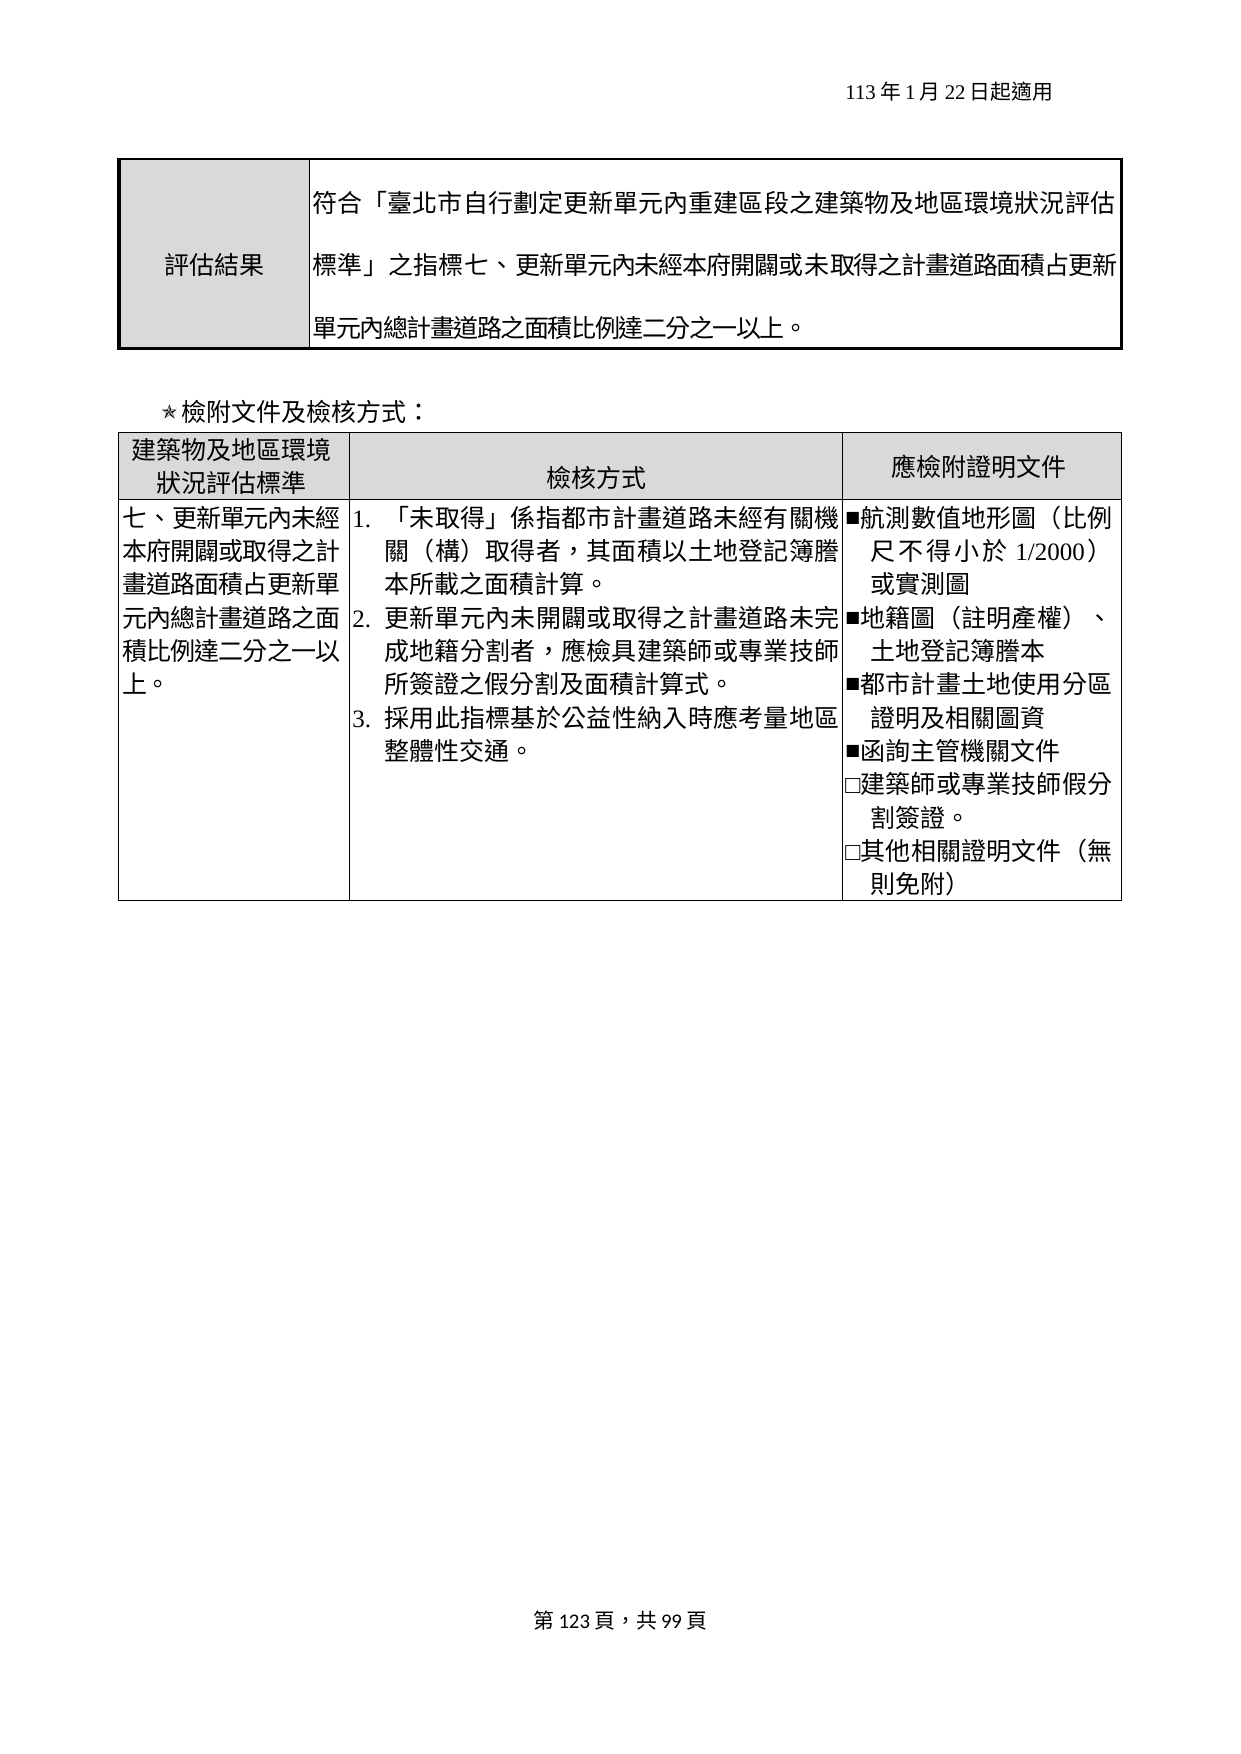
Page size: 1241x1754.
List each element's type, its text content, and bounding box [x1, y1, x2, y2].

table_cell ■航測數值地形圖（比例尺不得小於1/2000）或實測圖 ■地籍圖（註明產權）、土地登記簿謄本 ■都市計畫土地使用分區證明及相關圖資 ■函詢主管機關文件 □建築師或專業技師假分割簽證。 □其他相關證明文件（無則免附） [843, 500, 1121, 900]
table_header 應檢附證明文件 [843, 433, 1121, 499]
table_header 建築物及地區環境狀況評估標準 [119, 433, 349, 499]
table_header 檢核方式 [350, 433, 842, 499]
table_cell 七、更新單元內未經本府開闢或取得之計畫道路面積占更新單元內總計畫道路之面積比例達二分之一以上。 [119, 500, 349, 900]
table_cell 評估結果 [121, 160, 309, 347]
table_cell 符合「臺北市自行劃定更新單元內重建區段之建築物及地區環境狀況評估標準」之指標七、更新單元內未經本府開闢或未取得之計畫道路面積占更新單元內總計畫道路之面積比例達二分之一以上。 [310, 160, 1120, 347]
text 檢附文件及檢核方式： [158, 369, 1053, 432]
table_cell 「未取得」係指都市計畫道路未經有關機關（構）取得者，其面積以土地登記簿謄本所載之面積計算。 更新單元內未開闢或取得之計畫道路未完成地籍分割者，應檢具建築師或專業技師所簽證之假分割及面積計算式。 採用此指標基於公益性納入時應考量地區整體性交通。 [350, 500, 842, 900]
